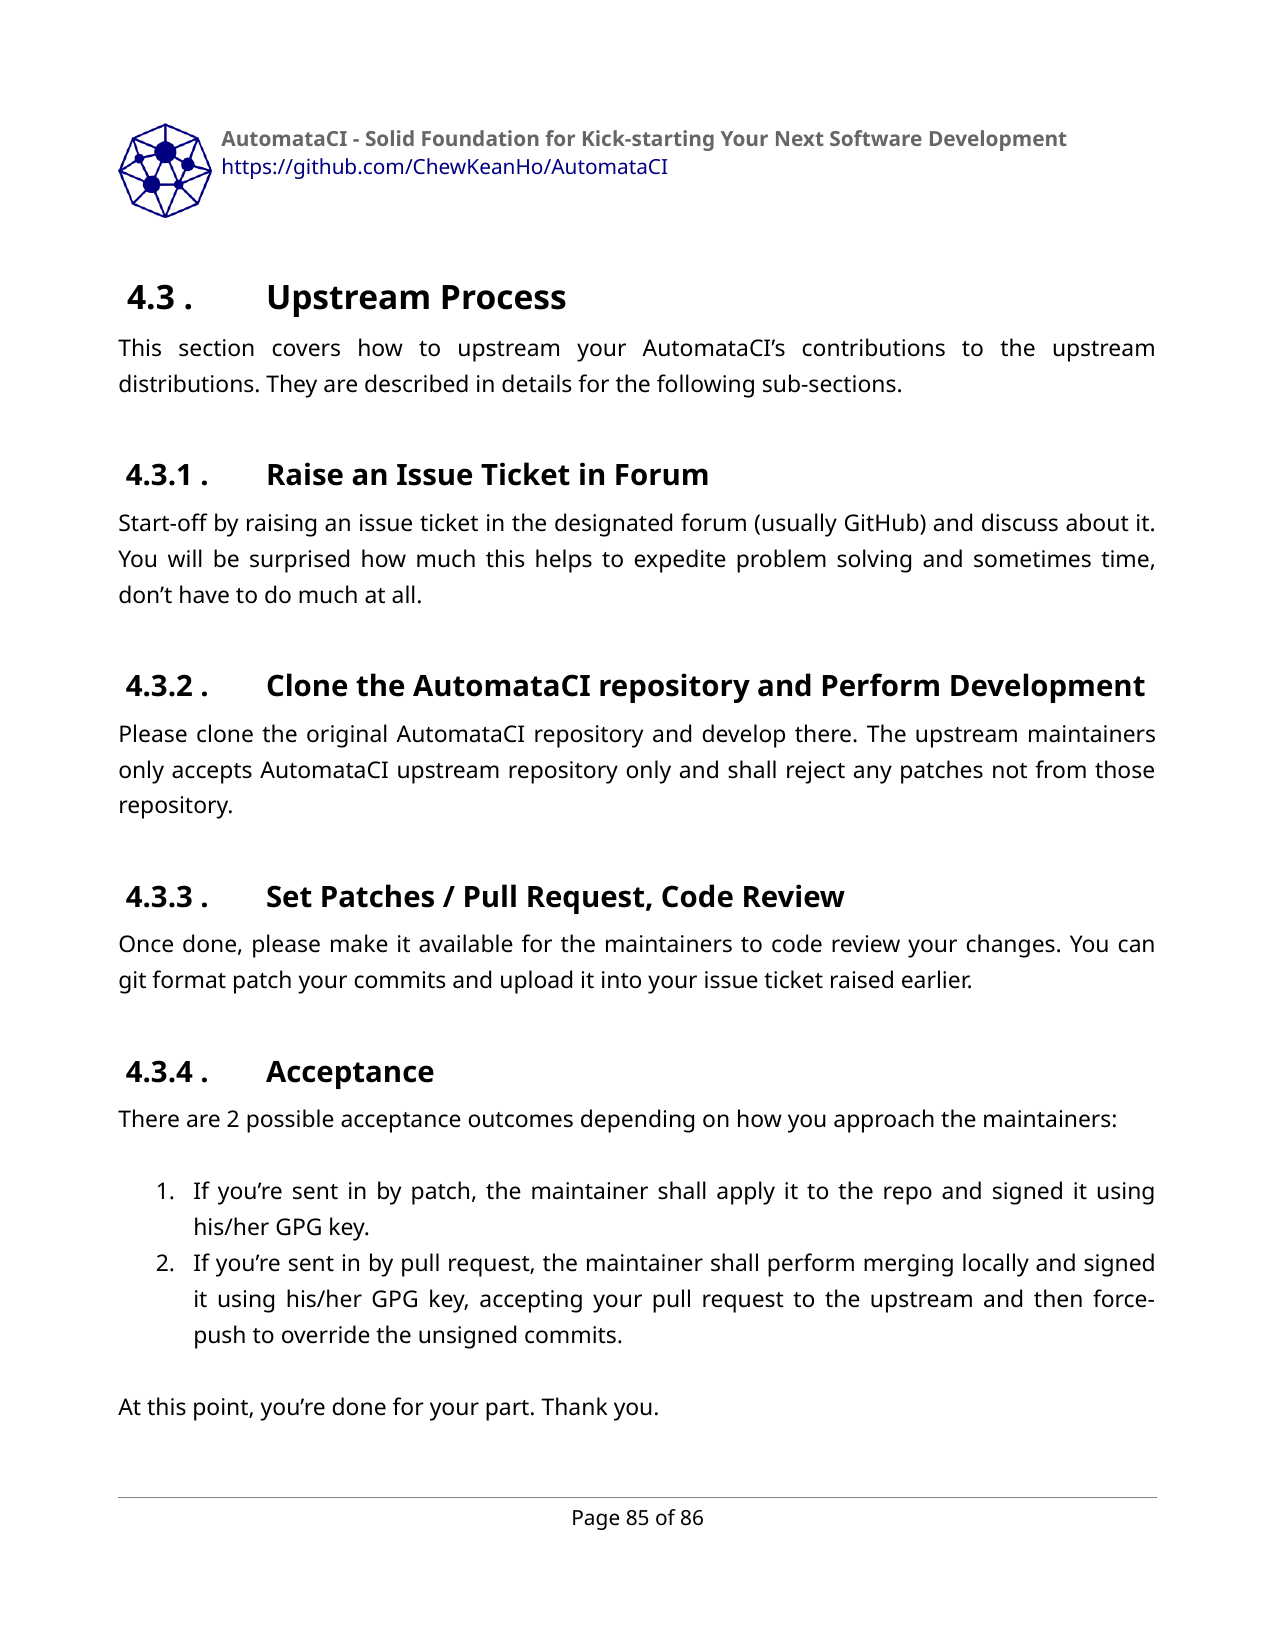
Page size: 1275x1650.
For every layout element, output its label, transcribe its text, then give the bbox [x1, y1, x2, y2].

text This section covers how to upstream your AutomataCI’s contributions to the upstream distributions. They are described in details for the following sub-sections. [118, 332, 1157, 399]
text There are 2 possible acceptance outcomes depending on how you approach the maintainers: [118, 1103, 1157, 1134]
subtitle Clone the AutomataCI repository and Perform Development [118, 665, 1157, 705]
list If you’re sent in by patch, the maintainer shall apply it to the repo and signed it using his/her GPG key. [156, 1175, 1157, 1242]
picture [118, 123, 212, 218]
text At this point, you’re done for your part. Thank you. [118, 1391, 1157, 1422]
subtitle Upstream Process [118, 274, 1157, 319]
subtitle Raise an Issue Ticket in Forum [118, 454, 1157, 494]
text Once done, please make it available for the maintainers to code review your changes. You can git format patch your commits and upload it into your issue ticket raised earlier. [118, 928, 1157, 996]
subtitle Set Patches / Pull Request, Code Review [118, 876, 1157, 916]
list If you’re sent in by pull request, the maintainer shall perform merging locally and signed it using his/her GPG key, accepting your pull request to the upstream and then force-push to override the unsigned commits. [156, 1247, 1157, 1350]
text Please clone the original AutomataCI repository and develop there. The upstream maintainers only accepts AutomataCI upstream repository only and shall reject any patches not from those repository. [118, 718, 1157, 821]
text Start-off by raising an issue ticket in the designated forum (usually GitHub) and discuss about it. You will be surprised how much this helps to expedite problem solving and sometimes time, don’t have to do much at all. [118, 507, 1157, 610]
subtitle Acceptance [118, 1051, 1157, 1091]
